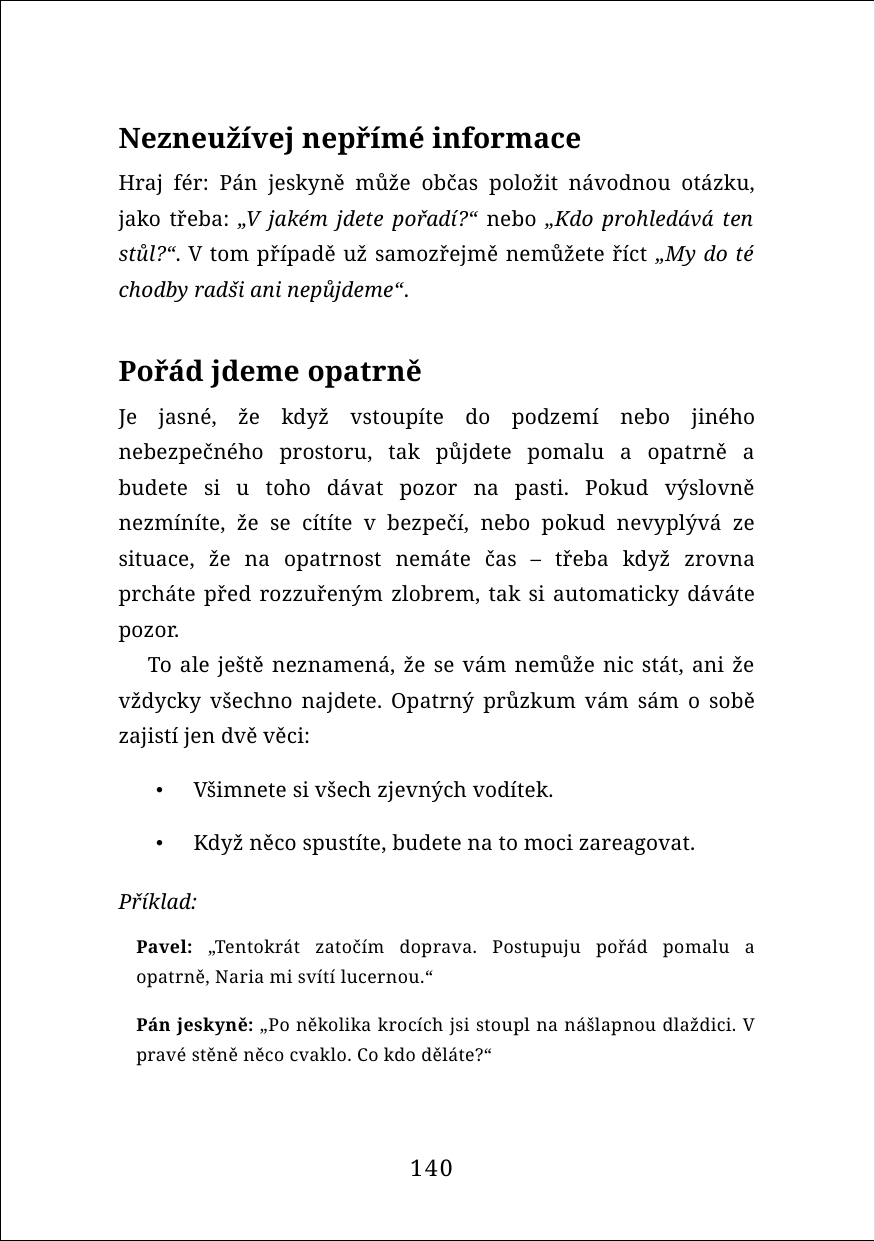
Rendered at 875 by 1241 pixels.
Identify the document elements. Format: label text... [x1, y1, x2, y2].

subtitle Nezneužívej nepřímé informace [118, 118, 756, 157]
text Je jasné, že když vstoupíte do podzemí nebo jiného nebezpečného prostoru, tak půjdete pomalu a opatrně a budete si u toho dávat pozor na pasti. Pokud výslovně nezmíníte, že se cítíte v bezpečí, nebo pokud nevyplývá ze situace, že na opatrnost nemáte čas – třeba když zrovna prcháte před rozzuřeným zlobrem, tak si automaticky dáváte pozor. To ale ještě neznamená, že se vám nemůže nic stát, ani že vždycky všechno najdete. Opatrný průzkum vám sám o sobě zajistí jen dvě věci: [118, 402, 756, 750]
text Pán jeskyně: „Po několika krocích jsi stoupl na nášlapnou dlaždici. V pravé stěně něco cvaklo. Co kdo děláte?“ [136, 1013, 756, 1067]
list Když něco spustíte, budete na to moci zareagovat. [156, 828, 756, 856]
subtitle Pořád jdeme opatrně [118, 352, 756, 390]
text Příklad: [118, 887, 756, 916]
list Všimnete si všech zjevných vodítek. [156, 775, 756, 803]
text Hraj fér: Pán jeskyně může občas položit návodnou otázku, jako třeba: „V jakém jdete pořadí?“ nebo „Kdo prohledává ten stůl?“. V tom případě už samozřejmě nemůžete říct „My do té chodby radši ani nepůjdeme“. [118, 168, 756, 303]
text Pavel: „Tentokrát zatočím doprava. Postupuju pořád pomalu a opatrně, Naria mi svítí lucernou.“ [136, 934, 756, 989]
